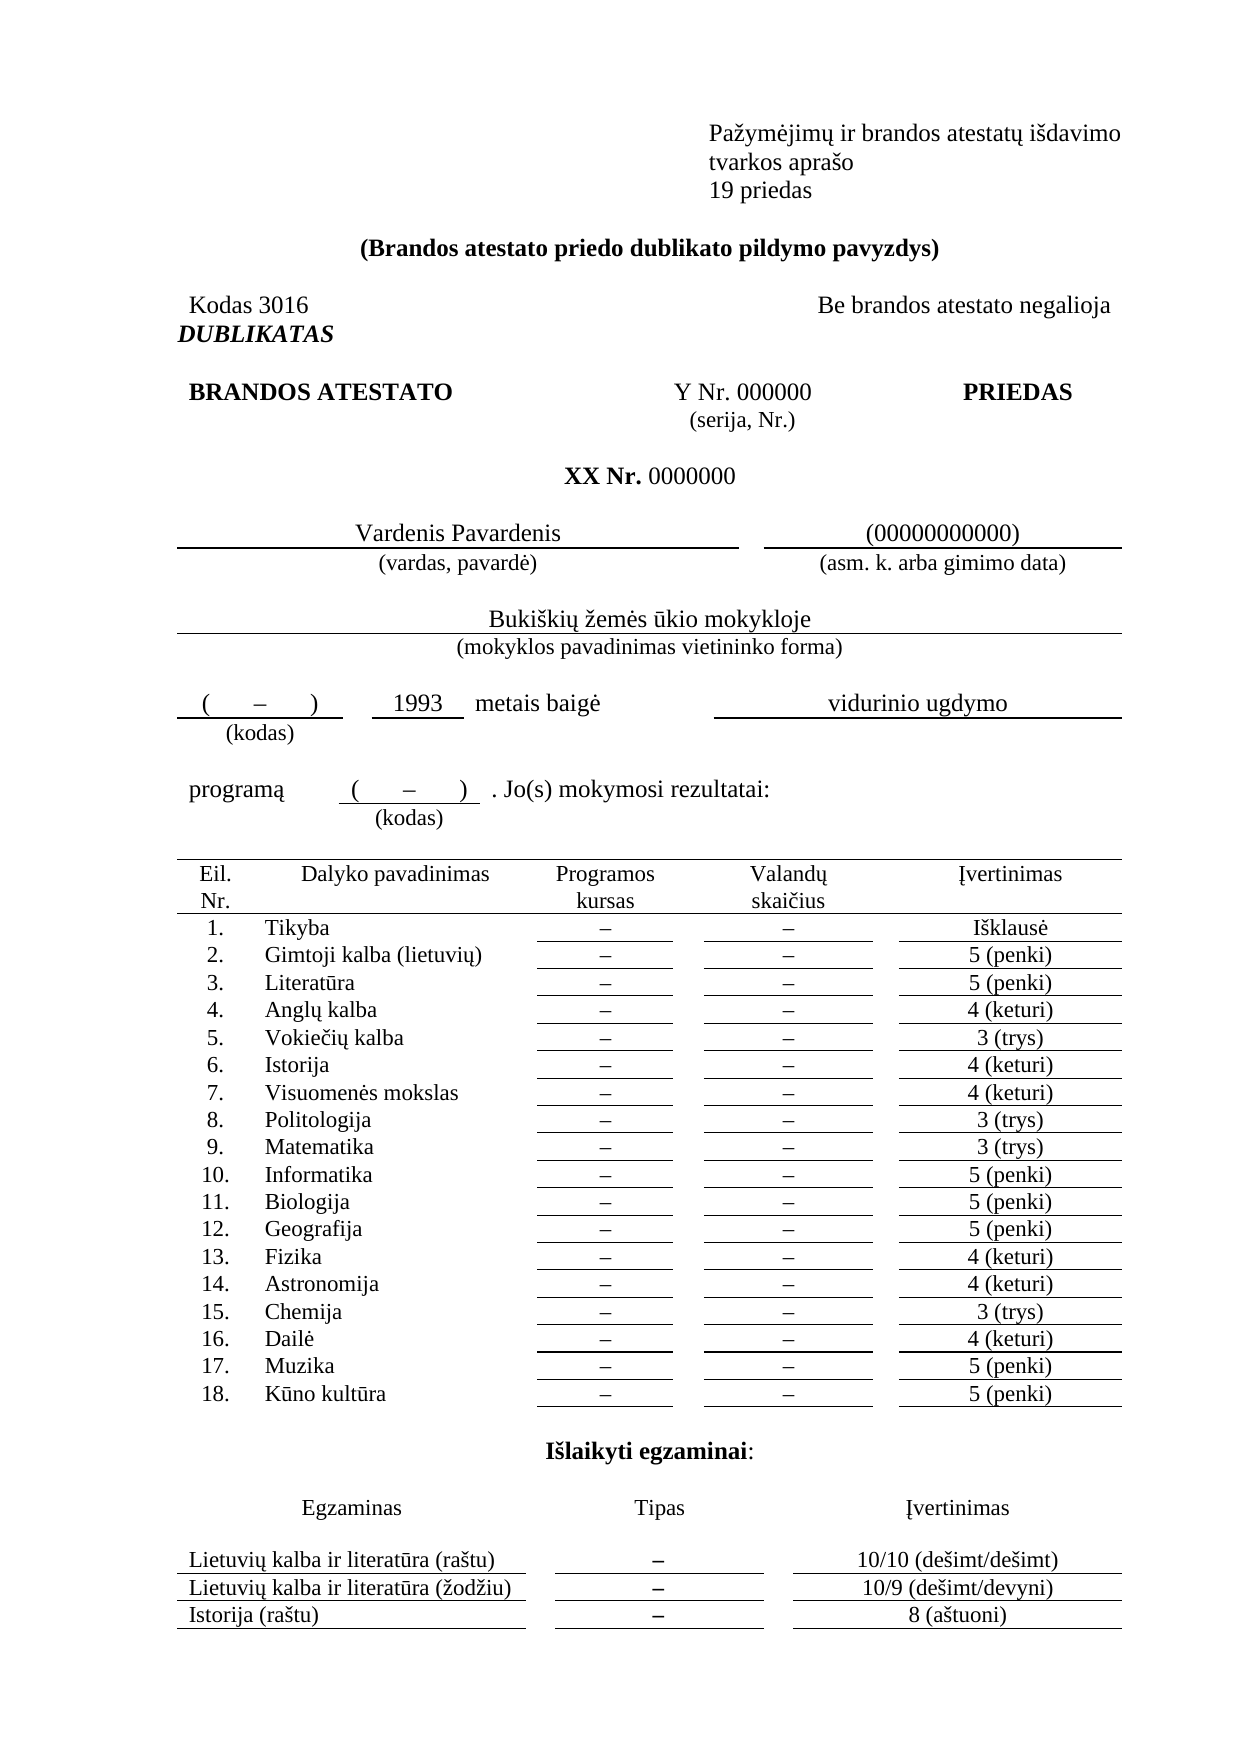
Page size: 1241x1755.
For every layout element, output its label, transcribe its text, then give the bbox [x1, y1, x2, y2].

table_cell – [704, 1024, 873, 1050]
table_header Valandų skaičius [704, 860, 873, 913]
table_cell 3. [177, 968, 253, 995]
table_cell – [537, 1216, 673, 1242]
text XX Nr. 0000000 [177, 461, 1122, 489]
table_cell 14. [177, 1269, 253, 1297]
table_header Dalyko pavadinimas [253, 860, 537, 913]
table_cell [673, 914, 704, 941]
table_cell [873, 968, 899, 995]
table_header Programos kursas [537, 860, 673, 913]
table_cell Anglų kalba [253, 995, 537, 1023]
table_cell 8. [177, 1105, 253, 1132]
table_cell [673, 1242, 704, 1269]
table_cell 10/9 (dešimt/devyni) [793, 1574, 1122, 1600]
table_cell – [704, 1353, 873, 1379]
table_header Y Nr. 000000 [564, 377, 921, 406]
table_cell [673, 1105, 704, 1132]
table_header Tipas [555, 1494, 764, 1546]
table_cell [673, 1215, 704, 1242]
table_cell 11. [177, 1187, 253, 1214]
table_header (00000000000) [764, 518, 1122, 547]
table_cell 10. [177, 1160, 253, 1187]
table_header Be brandos atestato negalioja [653, 291, 1122, 319]
table_cell [952, 406, 1122, 432]
table_cell – [537, 996, 673, 1023]
table_cell [873, 1132, 899, 1160]
table_cell [873, 1187, 899, 1214]
text 19 priedas [177, 176, 1122, 204]
table_cell – [537, 1106, 673, 1132]
table_header PRIEDAS [952, 377, 1122, 406]
table_cell [464, 717, 663, 745]
table_cell [873, 1379, 899, 1406]
table_cell 5 (penki) [899, 1161, 1122, 1187]
table_cell 1. [177, 914, 253, 941]
table_header [526, 1494, 555, 1546]
table_cell [921, 406, 952, 432]
table_cell – [537, 1133, 673, 1160]
table_cell – [537, 1270, 673, 1297]
table_cell [343, 717, 372, 745]
table_cell 4 (keturi) [899, 1270, 1122, 1297]
table_cell Biologija [253, 1187, 537, 1214]
table_cell 4 (keturi) [899, 1243, 1122, 1269]
table_header 1993 [372, 689, 463, 717]
table_cell 4 (keturi) [899, 1079, 1122, 1105]
table_cell 3 (trys) [899, 1024, 1122, 1050]
table_header [739, 518, 763, 547]
table_cell 13. [177, 1242, 253, 1269]
table_cell – [537, 1380, 673, 1406]
table_cell [739, 547, 763, 575]
table_cell – [704, 1243, 873, 1269]
table_cell – [704, 1106, 873, 1132]
table_header [664, 689, 713, 717]
table_cell (kodas) [177, 719, 343, 745]
table_cell [177, 803, 338, 831]
table_cell (kodas) [339, 804, 480, 831]
table_cell [873, 1242, 899, 1269]
table_cell 15. [177, 1297, 253, 1324]
table_header . Jo(s) mokymosi rezultatai: [480, 774, 1122, 803]
table_header Egzaminas [177, 1494, 526, 1546]
table_cell [873, 941, 899, 968]
table_cell Visuomenės mokslas [253, 1078, 537, 1105]
table_cell [673, 1160, 704, 1187]
table_cell (vardas, pavardė) [177, 549, 738, 575]
table_cell 3 (trys) [899, 1106, 1122, 1132]
table_header BRANDOS ATESTATO [177, 377, 533, 406]
table_cell – [537, 1243, 673, 1269]
table_cell 4 (keturi) [899, 1325, 1122, 1351]
table_cell [673, 1351, 704, 1379]
table_cell [177, 406, 533, 432]
table_cell – [537, 1353, 673, 1379]
table_cell – [704, 1079, 873, 1105]
table_cell 5. [177, 1023, 253, 1050]
table_cell – [704, 1051, 873, 1077]
table_cell Muzika [253, 1351, 537, 1379]
table_cell Politologija [253, 1105, 537, 1132]
table_cell – [555, 1546, 764, 1573]
table_cell – [537, 1024, 673, 1050]
table_cell [873, 1050, 899, 1077]
table_cell – [704, 914, 873, 941]
table_cell Literatūra [253, 968, 537, 995]
table_cell – [555, 1601, 764, 1627]
table_header ( – ) [339, 774, 480, 803]
table_cell 4 (keturi) [899, 996, 1122, 1023]
table_header [343, 689, 372, 717]
table_cell [873, 1297, 899, 1324]
table_cell – [537, 1079, 673, 1105]
table_cell [673, 1379, 704, 1406]
table_cell [526, 1600, 555, 1627]
table_cell [534, 406, 564, 432]
table_cell – [704, 1298, 873, 1324]
table_cell [873, 1078, 899, 1105]
table_cell (asm. k. arba gimimo data) [764, 549, 1122, 575]
table_cell – [704, 942, 873, 968]
table_header [764, 1494, 793, 1546]
table_cell Gimtoji kalba (lietuvių) [253, 941, 537, 968]
table_cell 2. [177, 941, 253, 968]
table_cell – [704, 1188, 873, 1214]
table_cell 16. [177, 1324, 253, 1351]
table_cell Lietuvių kalba ir literatūra (žodžiu) [177, 1574, 526, 1600]
table_cell [764, 1600, 793, 1627]
text DUBLIKATAS [177, 319, 1122, 348]
text tvarkos aprašo [177, 147, 1122, 176]
table_cell [372, 719, 463, 745]
table_cell – [555, 1574, 764, 1600]
table_cell 3 (trys) [899, 1298, 1122, 1324]
table_header ( – ) [177, 689, 343, 717]
table_cell – [704, 1270, 873, 1297]
table_header metais baigė [464, 689, 663, 717]
table_cell Informatika [253, 1160, 537, 1187]
table_cell 4. [177, 995, 253, 1023]
table_header Įvertinimas [899, 860, 1122, 913]
table_cell – [537, 1298, 673, 1324]
table_header [873, 860, 899, 913]
table_header [673, 860, 704, 913]
text Pažymėjimų ir brandos atestatų išdavimo [177, 118, 1122, 147]
table_cell Tikyba [253, 914, 537, 941]
table_header Kodas 3016 [177, 291, 653, 319]
table_header Bukiškių žemės ūkio mokykloje [177, 604, 1122, 632]
table_cell [526, 1573, 555, 1600]
table_cell [673, 1132, 704, 1160]
text Išlaikyti egzaminai: [177, 1436, 1122, 1465]
table_cell [764, 1546, 793, 1573]
table_cell – [537, 1188, 673, 1214]
table_cell – [704, 996, 873, 1023]
table_cell [673, 995, 704, 1023]
table_cell – [537, 1161, 673, 1187]
text (Brandos atestato priedo dublikato pildymo pavyzdys) [177, 233, 1122, 262]
table_cell – [704, 1380, 873, 1406]
table_cell – [704, 1133, 873, 1160]
table_cell Matematika [253, 1132, 537, 1160]
table_cell – [537, 914, 673, 941]
table_cell 5 (penki) [899, 1216, 1122, 1242]
table_cell [714, 719, 1122, 745]
table_cell Išklausė [899, 914, 1122, 941]
table_cell [873, 995, 899, 1023]
table_cell Dailė [253, 1324, 537, 1351]
table_cell 12. [177, 1215, 253, 1242]
table_cell 5 (penki) [899, 942, 1122, 968]
table_cell [673, 1297, 704, 1324]
table_cell [673, 1050, 704, 1077]
table_cell Astronomija [253, 1269, 537, 1297]
table_cell – [537, 969, 673, 995]
table_cell [873, 1160, 899, 1187]
table_cell – [704, 1216, 873, 1242]
table_header Vardenis Pavardenis [177, 518, 738, 547]
table_cell [480, 803, 1122, 831]
table_cell [673, 941, 704, 968]
table_cell – [704, 1161, 873, 1187]
table_cell – [704, 969, 873, 995]
table_cell – [537, 1325, 673, 1351]
table_header programą [177, 774, 338, 803]
table_cell [873, 1324, 899, 1351]
table_cell [673, 968, 704, 995]
table_cell 5 (penki) [899, 1353, 1122, 1379]
table_cell [673, 1187, 704, 1214]
table_header Eil. Nr. [177, 860, 253, 913]
table_cell [664, 717, 713, 745]
table_header [921, 377, 952, 406]
table_cell 17. [177, 1351, 253, 1379]
table_cell [673, 1023, 704, 1050]
table_cell Istorija (raštu) [177, 1601, 526, 1627]
table_cell [873, 1023, 899, 1050]
table_cell [764, 1573, 793, 1600]
table_cell 6. [177, 1050, 253, 1077]
table_cell 5 (penki) [899, 1188, 1122, 1214]
table_cell [873, 914, 899, 941]
table_cell 5 (penki) [899, 1380, 1122, 1406]
table_cell [526, 1546, 555, 1573]
table_cell 4 (keturi) [899, 1051, 1122, 1077]
table_cell – [704, 1325, 873, 1351]
table_cell Istorija [253, 1050, 537, 1077]
table_cell Geografija [253, 1215, 537, 1242]
table_cell 3 (trys) [899, 1133, 1122, 1160]
table_cell 18. [177, 1379, 253, 1406]
table_cell Kūno kultūra [253, 1379, 537, 1406]
table_cell [873, 1215, 899, 1242]
table_header Įvertinimas [793, 1494, 1122, 1546]
table_cell [873, 1351, 899, 1379]
table_cell [673, 1078, 704, 1105]
table_cell 10/10 (dešimt/dešimt) [793, 1546, 1122, 1573]
table_cell Lietuvių kalba ir literatūra (raštu) [177, 1546, 526, 1573]
table_cell 7. [177, 1078, 253, 1105]
table_cell Vokiečių kalba [253, 1023, 537, 1050]
table_cell 5 (penki) [899, 969, 1122, 995]
table_cell Chemija [253, 1297, 537, 1324]
table_cell 9. [177, 1132, 253, 1160]
table_cell (serija, Nr.) [564, 406, 921, 432]
table_cell [673, 1324, 704, 1351]
table_cell – [537, 942, 673, 968]
text (mokyklos pavadinimas vietininko forma) [177, 634, 1122, 660]
table_cell [873, 1269, 899, 1297]
table_cell 8 (aštuoni) [793, 1601, 1122, 1627]
table_cell – [537, 1051, 673, 1077]
table_cell Fizika [253, 1242, 537, 1269]
table_header [534, 377, 564, 406]
table_cell [673, 1269, 704, 1297]
table_header vidurinio ugdymo [714, 689, 1122, 717]
table_cell [873, 1105, 899, 1132]
